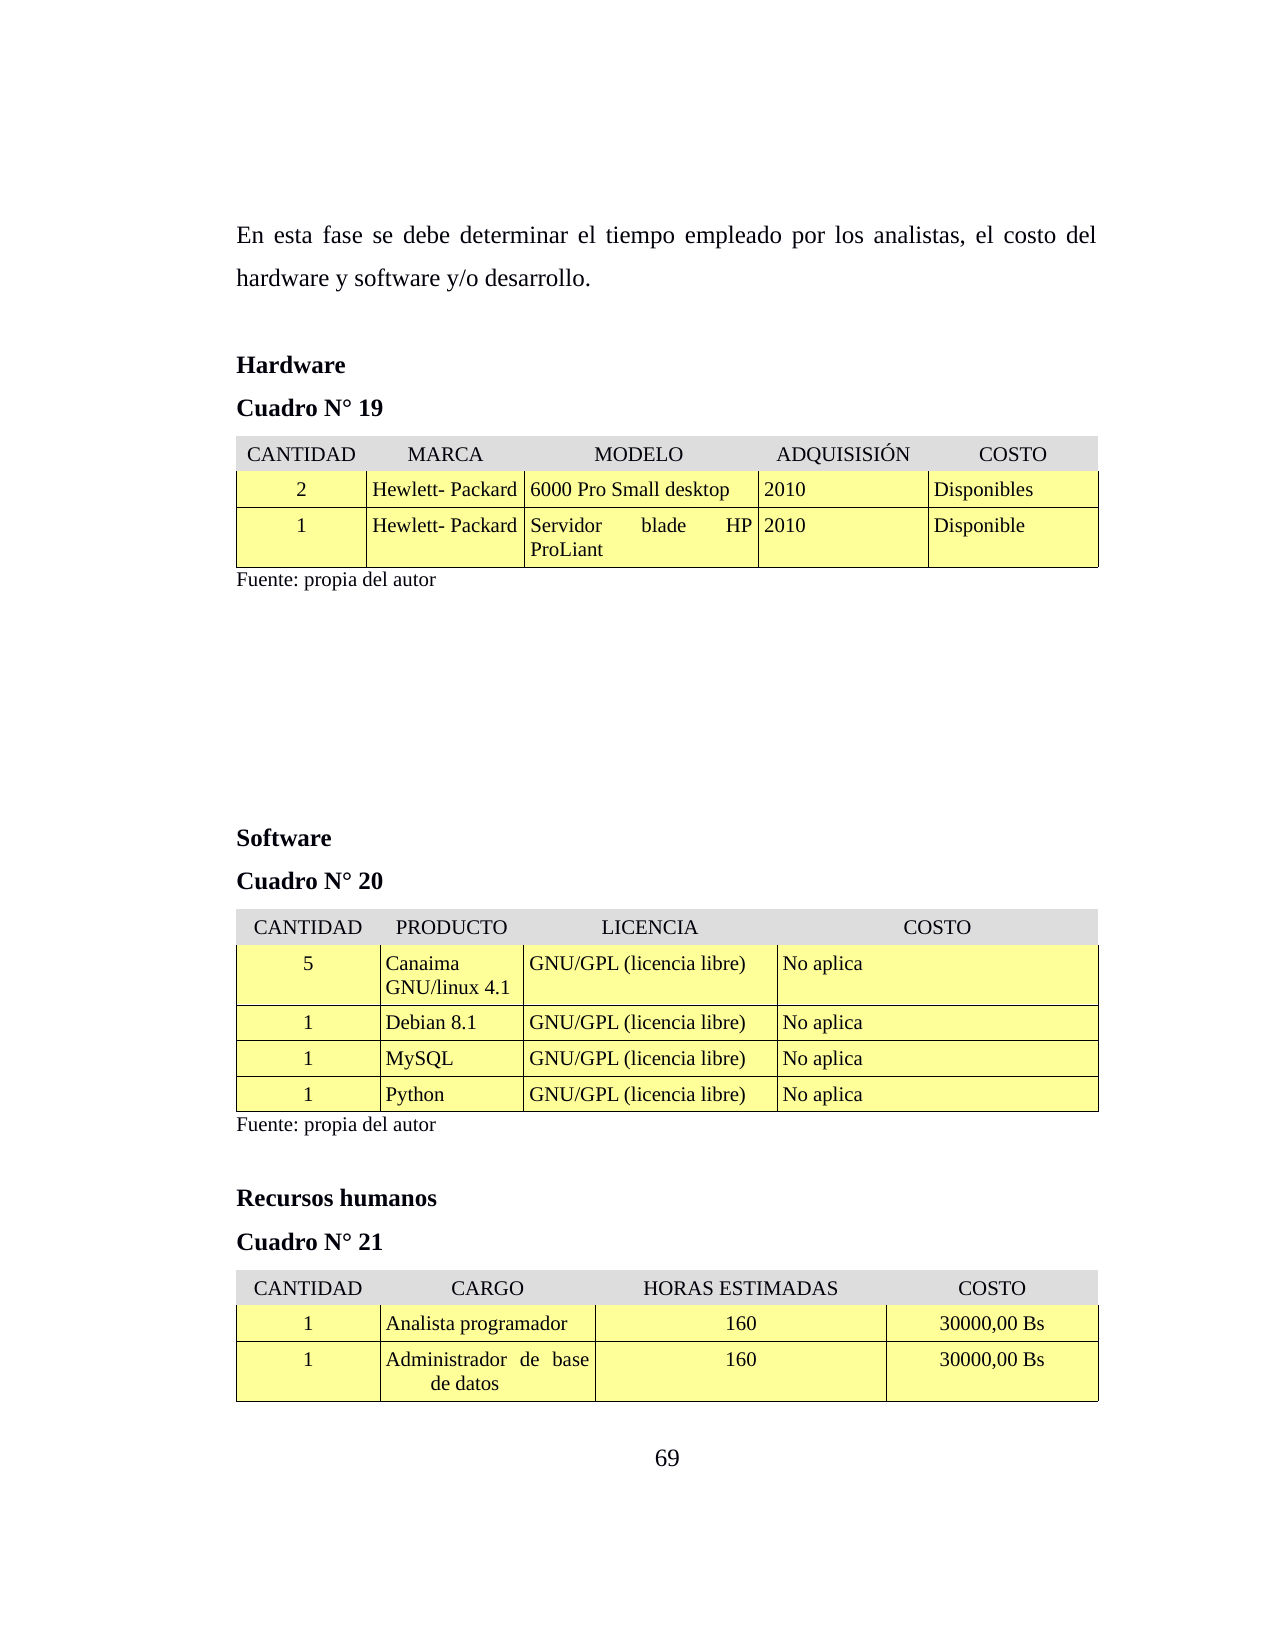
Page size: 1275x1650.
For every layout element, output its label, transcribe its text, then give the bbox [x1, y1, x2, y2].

table_header MARCA [366, 436, 524, 471]
table_cell 160 [596, 1305, 886, 1341]
table_cell 2010 [759, 508, 928, 567]
text Cuadro N° 20 [236, 866, 1098, 895]
table_cell 1 [237, 1305, 380, 1341]
text Hardware [236, 350, 1098, 378]
table_cell Hewlett- Packard [367, 471, 524, 507]
table_cell 30000,00 Bs [887, 1305, 1098, 1341]
table_cell Python [381, 1077, 523, 1111]
table_cell MySQL [381, 1041, 523, 1076]
table_cell Debian 8.1 [381, 1006, 523, 1040]
table_cell Disponibles [929, 471, 1098, 507]
table_header HORAS ESTIMADAS [595, 1270, 886, 1305]
table_cell 2 [237, 471, 366, 507]
table_header LICENCIA [523, 909, 777, 945]
table_cell Canaima GNU/linux 4.1 [381, 945, 523, 1004]
table_cell 6000 Pro Small desktop [525, 471, 758, 507]
table_cell 160 [596, 1342, 886, 1401]
table_header COSTO [928, 436, 1098, 471]
table_cell 2010 [759, 471, 928, 507]
table_header CANTIDAD [236, 1270, 380, 1305]
table_cell 1 [237, 1342, 380, 1401]
table_header CARGO [380, 1270, 595, 1305]
table_cell No aplica [778, 945, 1098, 1004]
table_cell No aplica [778, 1006, 1098, 1040]
table_header CANTIDAD [236, 436, 366, 471]
table_header CANTIDAD [236, 909, 380, 945]
table_cell Disponible [929, 508, 1098, 567]
text Cuadro N° 19 [236, 393, 1098, 422]
table_cell 1 [237, 508, 366, 567]
list Fuente: propia del autor [236, 1112, 1098, 1136]
table_header MODELO [524, 436, 758, 471]
table_cell 1 [237, 1077, 380, 1111]
text Software [236, 823, 1098, 852]
table_cell 5 [237, 945, 380, 1004]
text En esta fase se debe determinar el tiempo empleado por los analistas, el costo del hardware y software y/o desarrollo. [236, 220, 1098, 292]
table_cell Hewlett- Packard [367, 508, 524, 567]
table_cell GNU/GPL (licencia libre) [524, 1077, 777, 1111]
table_cell GNU/GPL (licencia libre) [524, 945, 777, 1004]
list Recursos humanos [236, 1183, 1098, 1212]
table_header COSTO [777, 909, 1098, 945]
table_cell 30000,00 Bs [887, 1342, 1098, 1401]
table_cell 1 [237, 1006, 380, 1040]
table_cell GNU/GPL (licencia libre) [524, 1041, 777, 1076]
table_cell No aplica [778, 1077, 1098, 1111]
table_cell GNU/GPL (licencia libre) [524, 1006, 777, 1040]
table_cell 1 [237, 1041, 380, 1076]
table_cell Analista programador [381, 1305, 595, 1341]
table_cell No aplica [778, 1041, 1098, 1076]
list Cuadro N° 21 [236, 1227, 1098, 1255]
table_header ADQUISISIÓN [758, 436, 928, 471]
list Fuente: propia del autor [236, 568, 1098, 591]
table_header COSTO [886, 1270, 1098, 1305]
table_cell Servidor blade HP ProLiant [525, 508, 758, 567]
table_cell Administrador de base de datos [381, 1342, 595, 1401]
table_header PRODUCTO [380, 909, 523, 945]
